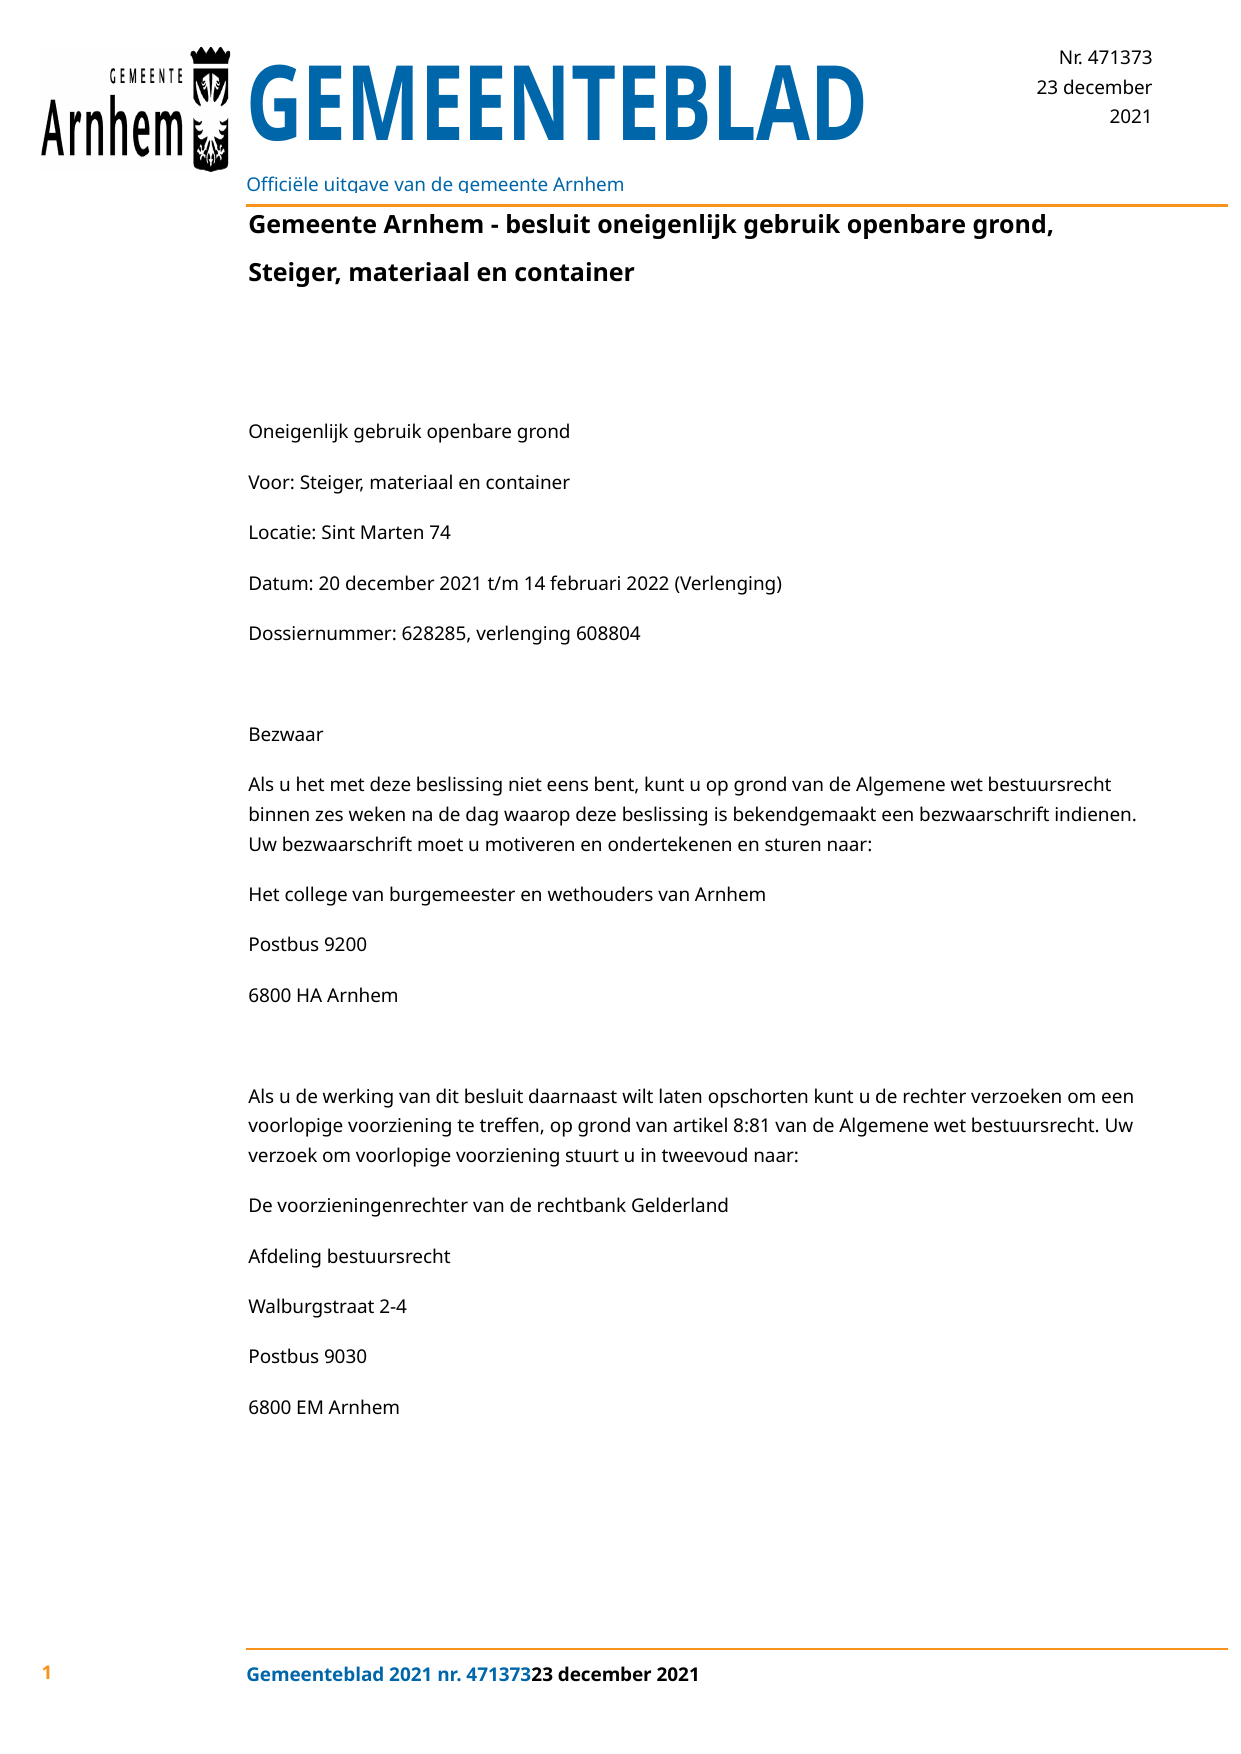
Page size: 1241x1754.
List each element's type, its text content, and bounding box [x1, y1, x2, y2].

text Afdeling bestuursrecht [248, 1243, 1152, 1269]
text Bezwaar [248, 721, 1152, 747]
text 6800 EM Arnhem [248, 1394, 1152, 1420]
text Als u de werking van dit besluit daarnaast wilt laten opschorten kunt u de rechter verzoeken om een voorlopige voorziening te treffen, op grond van artikel 8:81 van de Algemene wet bestuursrecht. Uw verzoek om voorlopige voorziening stuurt u in tweevoud naar: [248, 1083, 1152, 1168]
text Walburgstraat 2-4 [248, 1293, 1152, 1319]
text Voor: Steiger, materiaal en container [248, 469, 1152, 495]
text Oneigenlijk gebruik openbare grond [248, 419, 1152, 444]
text 6800 HA Arnhem [248, 982, 1152, 1008]
text Als u het met deze beslissing niet eens bent, kunt u op grond van de Algemene wet bestuursrecht binnen zes weken na de dag waarop deze beslissing is bekendgemaakt een bezwaarschrift indienen. Uw bezwaarschrift moet u motiveren en ondertekenen en sturen naar: [248, 772, 1152, 857]
text Postbus 9030 [248, 1344, 1152, 1369]
text Postbus 9200 [248, 932, 1152, 957]
text De voorzieningenrechter van de rechtbank Gelderland [248, 1192, 1152, 1218]
text Gemeente Arnhem - besluit oneigenlijk gebruik openbare grond, Steiger, materiaal en container [248, 207, 1152, 288]
picture [41, 47, 231, 172]
text Het college van burgemeester en wethouders van Arnhem [248, 881, 1152, 907]
text Dossiernummer: 628285, verlenging 608804 [248, 620, 1152, 646]
text Datum: 20 december 2021 t/m 14 februari 2022 (Verlenging) [248, 570, 1152, 596]
text Locatie: Sint Marten 74 [248, 519, 1152, 545]
